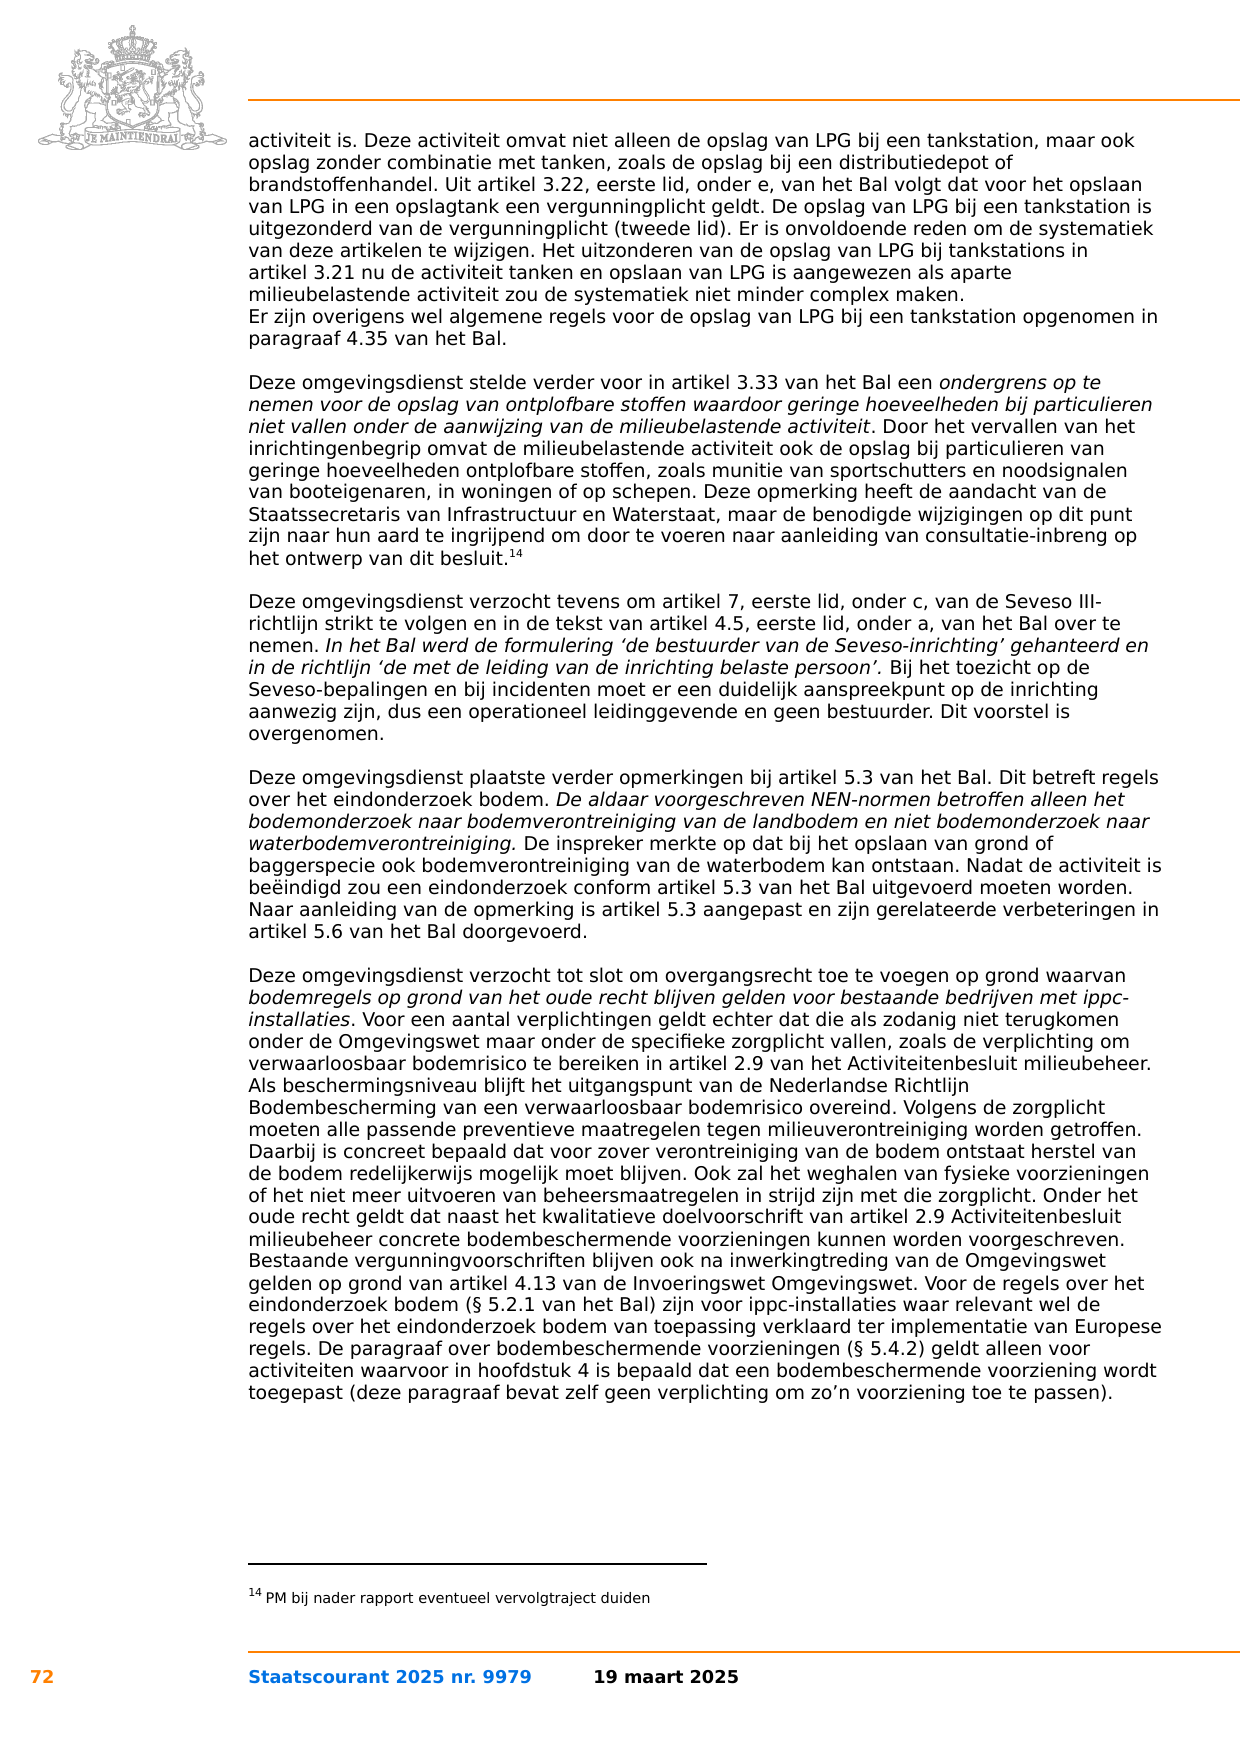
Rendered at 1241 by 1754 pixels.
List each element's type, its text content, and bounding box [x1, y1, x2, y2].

text Deze omgevingsdienst verzocht tevens om artikel 7, eerste lid, onder c, van de Seveso III-richtlijn strikt te volgen en in de tekst van artikel 4.5, eerste lid, onder a, van het Bal over te nemen. In het Bal werd de formulering ‘de bestuurder van de Seveso-inrichting’ gehanteerd en in de richtlijn ‘de met de leiding van de inrichting belaste persoon’. Bij het toezicht op de Seveso-bepalingen en bij incidenten moet er een duidelijk aanspreekpunt op de inrichting aanwezig zijn, dus een operationeel leidinggevende en geen bestuurder. Dit voorstel is overgenomen. [248, 591, 1163, 745]
text Deze omgevingsdienst plaatste verder opmerkingen bij artikel 5.3 van het Bal. Dit betreft regels over het eindonderzoek bodem. De aldaar voorgeschreven NEN-normen betroffen alleen het bodemonderzoek naar bodemverontreiniging van de landbodem en niet bodemonderzoek naar waterbodemverontreiniging. De inspreker merkte op dat bij het opslaan van grond of baggerspecie ook bodemverontreiniging van de waterbodem kan ontstaan. Nadat de activiteit is beëindigd zou een eindonderzoek conform artikel 5.3 van het Bal uitgevoerd moeten worden. Naar aanleiding van de opmerking is artikel 5.3 aangepast en zijn gerelateerde verbeteringen in artikel 5.6 van het Bal doorgevoerd. [248, 767, 1163, 943]
text Deze omgevingsdienst verzocht tot slot om overgangsrecht toe te voegen op grond waarvan bodemregels op grond van het oude recht blijven gelden voor bestaande bedrijven met ippc-installaties. Voor een aantal verplichtingen geldt echter dat die als zodanig niet terugkomen onder de Omgevingswet maar onder de specifieke zorgplicht vallen, zoals de verplichting om verwaarloosbaar bodemrisico te bereiken in artikel 2.9 van het Activiteitenbesluit milieubeheer. Als beschermingsniveau blijft het uitgangspunt van de Nederlandse Richtlijn Bodembescherming van een verwaarloosbaar bodemrisico overeind. Volgens de zorgplicht moeten alle passende preventieve maatregelen tegen milieuverontreiniging worden getroffen. Daarbij is concreet bepaald dat voor zover verontreiniging van de bodem ontstaat herstel van de bodem redelijkerwijs mogelijk moet blijven. Ook zal het weghalen van fysieke voorzieningen of het niet meer uitvoeren van beheersmaatregelen in strijd zijn met die zorgplicht. Onder het oude recht geldt dat naast het kwalitatieve doelvoorschrift van artikel 2.9 Activiteitenbesluit milieubeheer concrete bodembeschermende voorzieningen kunnen worden voorgeschreven. Bestaande vergunningvoorschriften blijven ook na inwerkingtreding van de Omgevingswet gelden op grond van artikel 4.13 van de Invoeringswet Omgevingswet. Voor de regels over het eindonderzoek bodem (§ 5.2.1 van het Bal) zijn voor ippc-installaties waar relevant wel de regels over het eindonderzoek bodem van toepassing verklaard ter implementatie van Europese regels. De paragraaf over bodembeschermende voorzieningen (§ 5.4.2) geldt alleen voor activiteiten waarvoor in hoofdstuk 4 is bepaald dat een bodembeschermende voorziening wordt toegepast (deze paragraaf bevat zelf geen verplichting om zo’n voorziening toe te passen). [248, 965, 1163, 1404]
text Deze omgevingsdienst stelde verder voor in artikel 3.33 van het Bal een ondergrens op te nemen voor de opslag van ontplofbare stoffen waardoor geringe hoeveelheden bij particulieren niet vallen onder de aanwijzing van de milieubelastende activiteit. Door het vervallen van het inrichtingenbegrip omvat de milieubelastende activiteit ook de opslag bij particulieren van geringe hoeveelheden ontplofbare stoffen, zoals munitie van sportschutters en noodsignalen van booteigenaren, in woningen of op schepen. Deze opmerking heeft de aandacht van de Staatssecretaris van Infrastructuur en Waterstaat, maar de benodigde wijzigingen op dit punt zijn naar hun aard te ingrijpend om door te voeren naar aanleiding van consultatie-inbreng op het ontwerp van dit besluit. [248, 372, 1163, 569]
text PM bij nader rapport eventueel vervolgtraject duiden [248, 1586, 1163, 1608]
text activiteit is. Deze activiteit omvat niet alleen de opslag van LPG bij een tankstation, maar ook opslag zonder combinatie met tanken, zoals de opslag bij een distributiedepot of brandstoffenhandel. Uit artikel 3.22, eerste lid, onder e, van het Bal volgt dat voor het opslaan van LPG in een opslagtank een vergunningplicht geldt. De opslag van LPG bij een tankstation is uitgezonderd van de vergunningplicht (tweede lid). Er is onvoldoende reden om de systematiek van deze artikelen te wijzigen. Het uitzonderen van de opslag van LPG bij tankstations in artikel 3.21 nu de activiteit tanken en opslaan van LPG is aangewezen als aparte milieubelastende activiteit zou de systematiek niet minder complex maken. [248, 130, 1163, 306]
picture [38, 25, 227, 150]
text Er zijn overigens wel algemene regels voor de opslag van LPG bij een tankstation opgenomen in paragraaf 4.35 van het Bal. [248, 306, 1163, 350]
